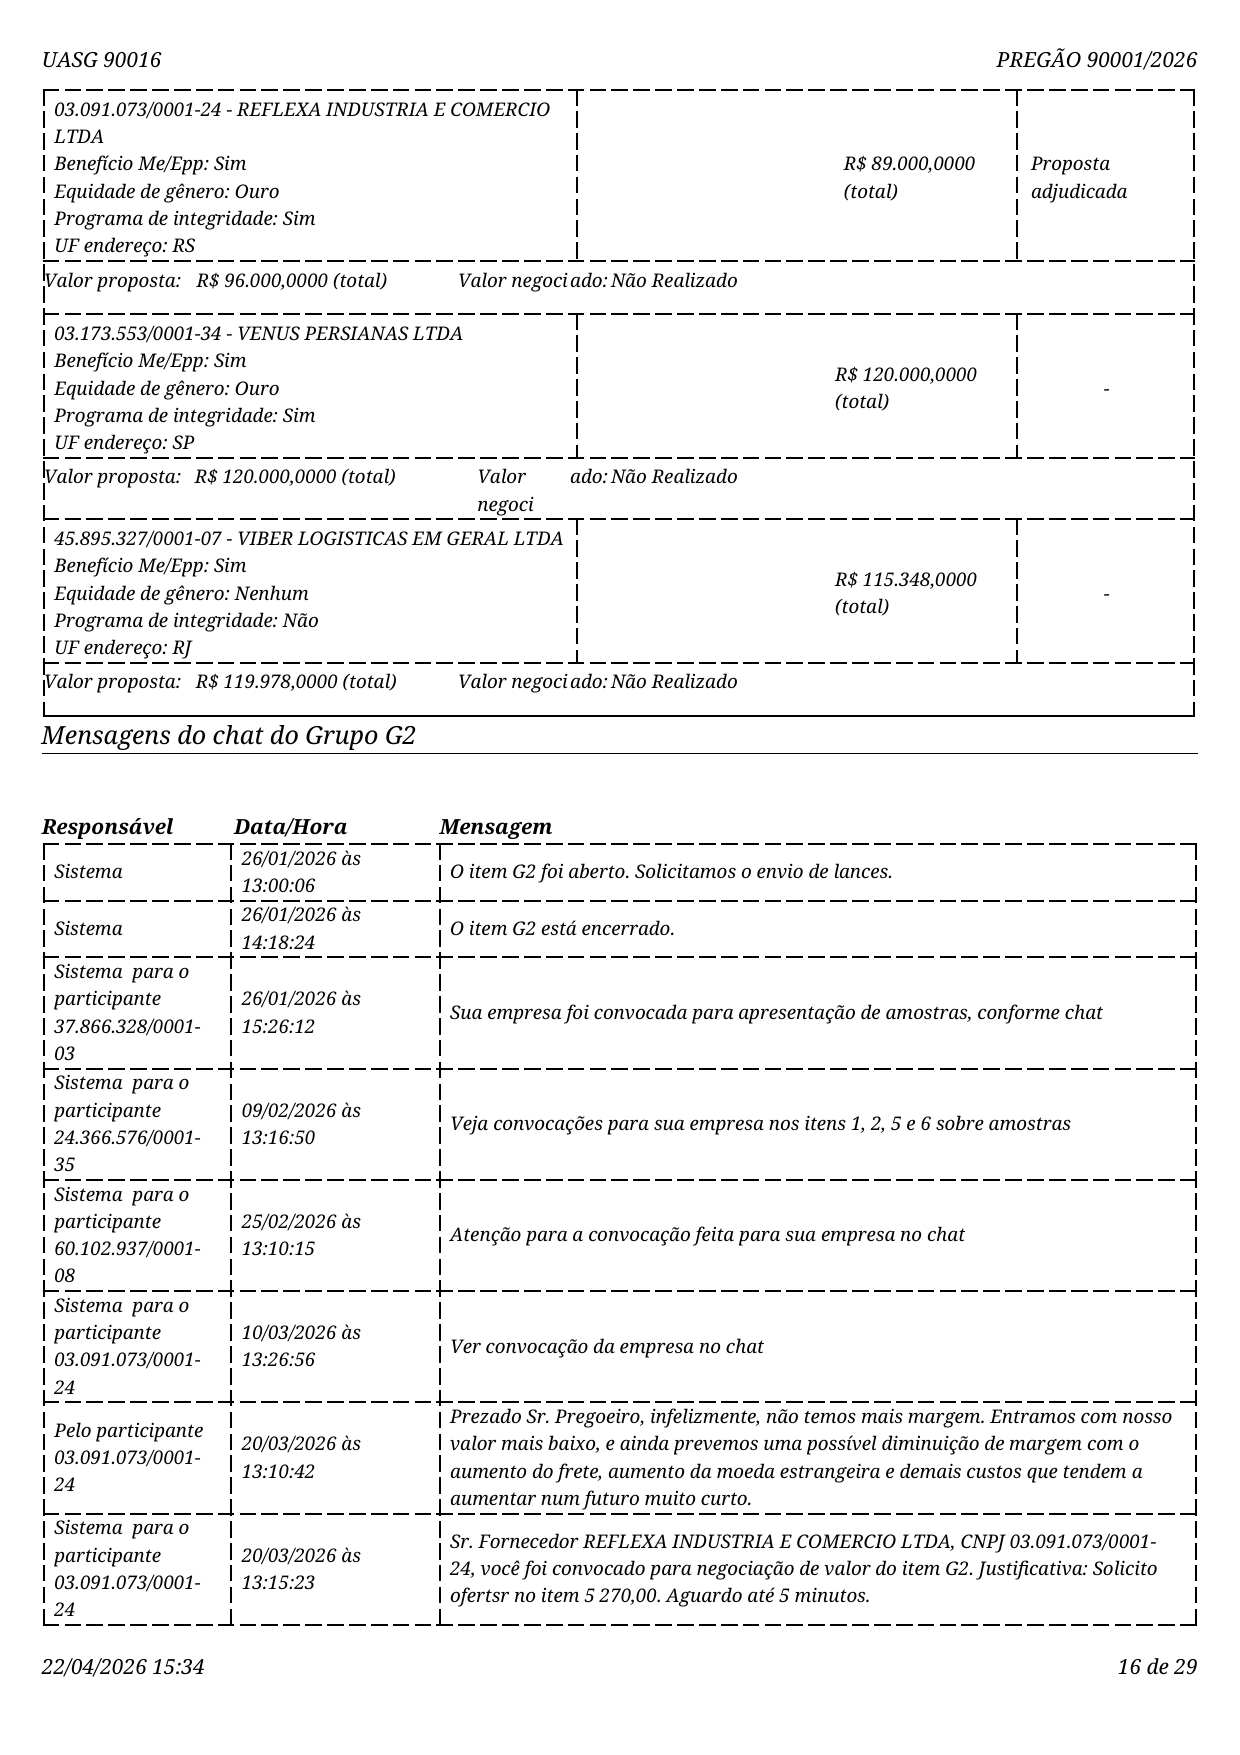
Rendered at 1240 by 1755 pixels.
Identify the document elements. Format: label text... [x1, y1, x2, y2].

table_cell Valor negoci [477, 457, 577, 518]
table_cell [1017, 457, 1194, 518]
table_cell 03.091.073/0001-24 - REFLEXA INDUSTRIA E COMERCIO LTDA Benefício Me/Epp: Sim Equidade de gênero: Ouro Programa de integridade: Sim UF endereço: RS [44, 89, 577, 260]
table_cell 20/03/2026 às 13:15:23 [231, 1513, 439, 1624]
table_cell 10/03/2026 às 13:26:56 [231, 1290, 439, 1401]
table_cell Sistema para o participante 24.366.576/0001-35 [44, 1068, 231, 1179]
table_cell [477, 313, 577, 457]
table_cell [577, 518, 835, 662]
table_cell Veja convocações para sua empresa nos itens 1, 2, 5 e 6 sobre amostras [440, 1068, 1196, 1179]
table_cell 25/02/2026 às 13:10:15 [231, 1179, 439, 1290]
table_cell Sua empresa foi convocada para apresentação de amostras, conforme chat [440, 956, 1196, 1067]
table_cell 26/01/2026 às 15:26:12 [231, 956, 439, 1067]
table_header Sistema [44, 843, 231, 899]
table_cell Atenção para a convocação feita para sua empresa no chat [440, 1179, 1196, 1290]
table_cell [577, 89, 835, 260]
table_cell - [1017, 313, 1194, 457]
table_cell 26/01/2026 às 14:18:24 [231, 900, 439, 956]
table_cell R$ 120.000,0000 (total) [835, 313, 1017, 457]
table_cell Sistema [44, 900, 231, 956]
table_cell [1017, 260, 1194, 313]
table_cell Sistema para o participante 03.091.073/0001-24 [44, 1513, 231, 1624]
table_cell [835, 260, 1017, 313]
table_cell Ver convocação da empresa no chat [440, 1290, 1196, 1401]
table_cell Valor proposta: R$ 96.000,0000 (total) Valor negoci [44, 260, 577, 313]
table_cell Valor proposta: R$ 119.978,0000 (total) Valor negoci [44, 662, 577, 715]
table_cell Sr. Fornecedor REFLEXA INDUSTRIA E COMERCIO LTDA, CNPJ 03.091.073/0001-24, você foi convocado para negociação de valor do item G2. Justificativa: Solicito ofertsr no item 5 270,00. Aguardo até 5 minutos. [440, 1513, 1196, 1624]
table_cell 45.895.327/0001-07 - VIBER LOGISTICAS EM GERAL LTDA Benefício Me/Epp: Sim Equidade de gênero: Nenhum Programa de integridade: Não UF endereço: RJ [44, 518, 577, 662]
table_cell [577, 313, 835, 457]
table_cell Pelo participante 03.091.073/0001-24 [44, 1401, 231, 1512]
subtitle Mensagens do chat do Grupo G2 [41, 717, 1200, 751]
table_cell ado: Não Realizado [577, 662, 835, 715]
table_cell Sistema para o participante 03.091.073/0001-24 [44, 1290, 231, 1401]
text Responsável Data/Hora Mensagem [42, 812, 1200, 841]
table_cell 20/03/2026 às 13:10:42 [231, 1401, 439, 1512]
table_cell R$ 115.348,0000 (total) [835, 518, 1017, 662]
table_cell [835, 662, 1017, 715]
table_cell - [1017, 518, 1194, 662]
table_cell [1017, 662, 1194, 715]
table_cell 03.173.553/0001-34 - VENUS PERSIANAS LTDA Benefício Me/Epp: Sim Equidade de gênero: Ouro Programa de integridade: Sim UF endereço: SP [44, 313, 477, 457]
table_cell Sistema para o participante 37.866.328/0001-03 [44, 956, 231, 1067]
table_cell 09/02/2026 às 13:16:50 [231, 1068, 439, 1179]
table_cell Sistema para o participante 60.102.937/0001-08 [44, 1179, 231, 1290]
table_cell ado: Não Realizado [577, 457, 835, 518]
table_cell [835, 457, 1017, 518]
table_cell R$ 89.000,0000 (total) [835, 89, 1017, 260]
table_cell Valor proposta: R$ 120.000,0000 (total) [44, 457, 477, 518]
table_cell ado: Não Realizado [577, 260, 835, 313]
table_cell Proposta adjudicada [1017, 89, 1194, 260]
table_cell Prezado Sr. Pregoeiro, infelizmente, não temos mais margem. Entramos com nosso valor mais baixo, e ainda prevemos uma possível diminuição de margem com o aumento do frete, aumento da moeda estrangeira e demais custos que tendem a aumentar num futuro muito curto. [440, 1401, 1196, 1512]
table_header 26/01/2026 às 13:00:06 [231, 843, 439, 899]
table_cell O item G2 está encerrado. [440, 900, 1196, 956]
table_header O item G2 foi aberto. Solicitamos o envio de lances. [440, 843, 1196, 899]
